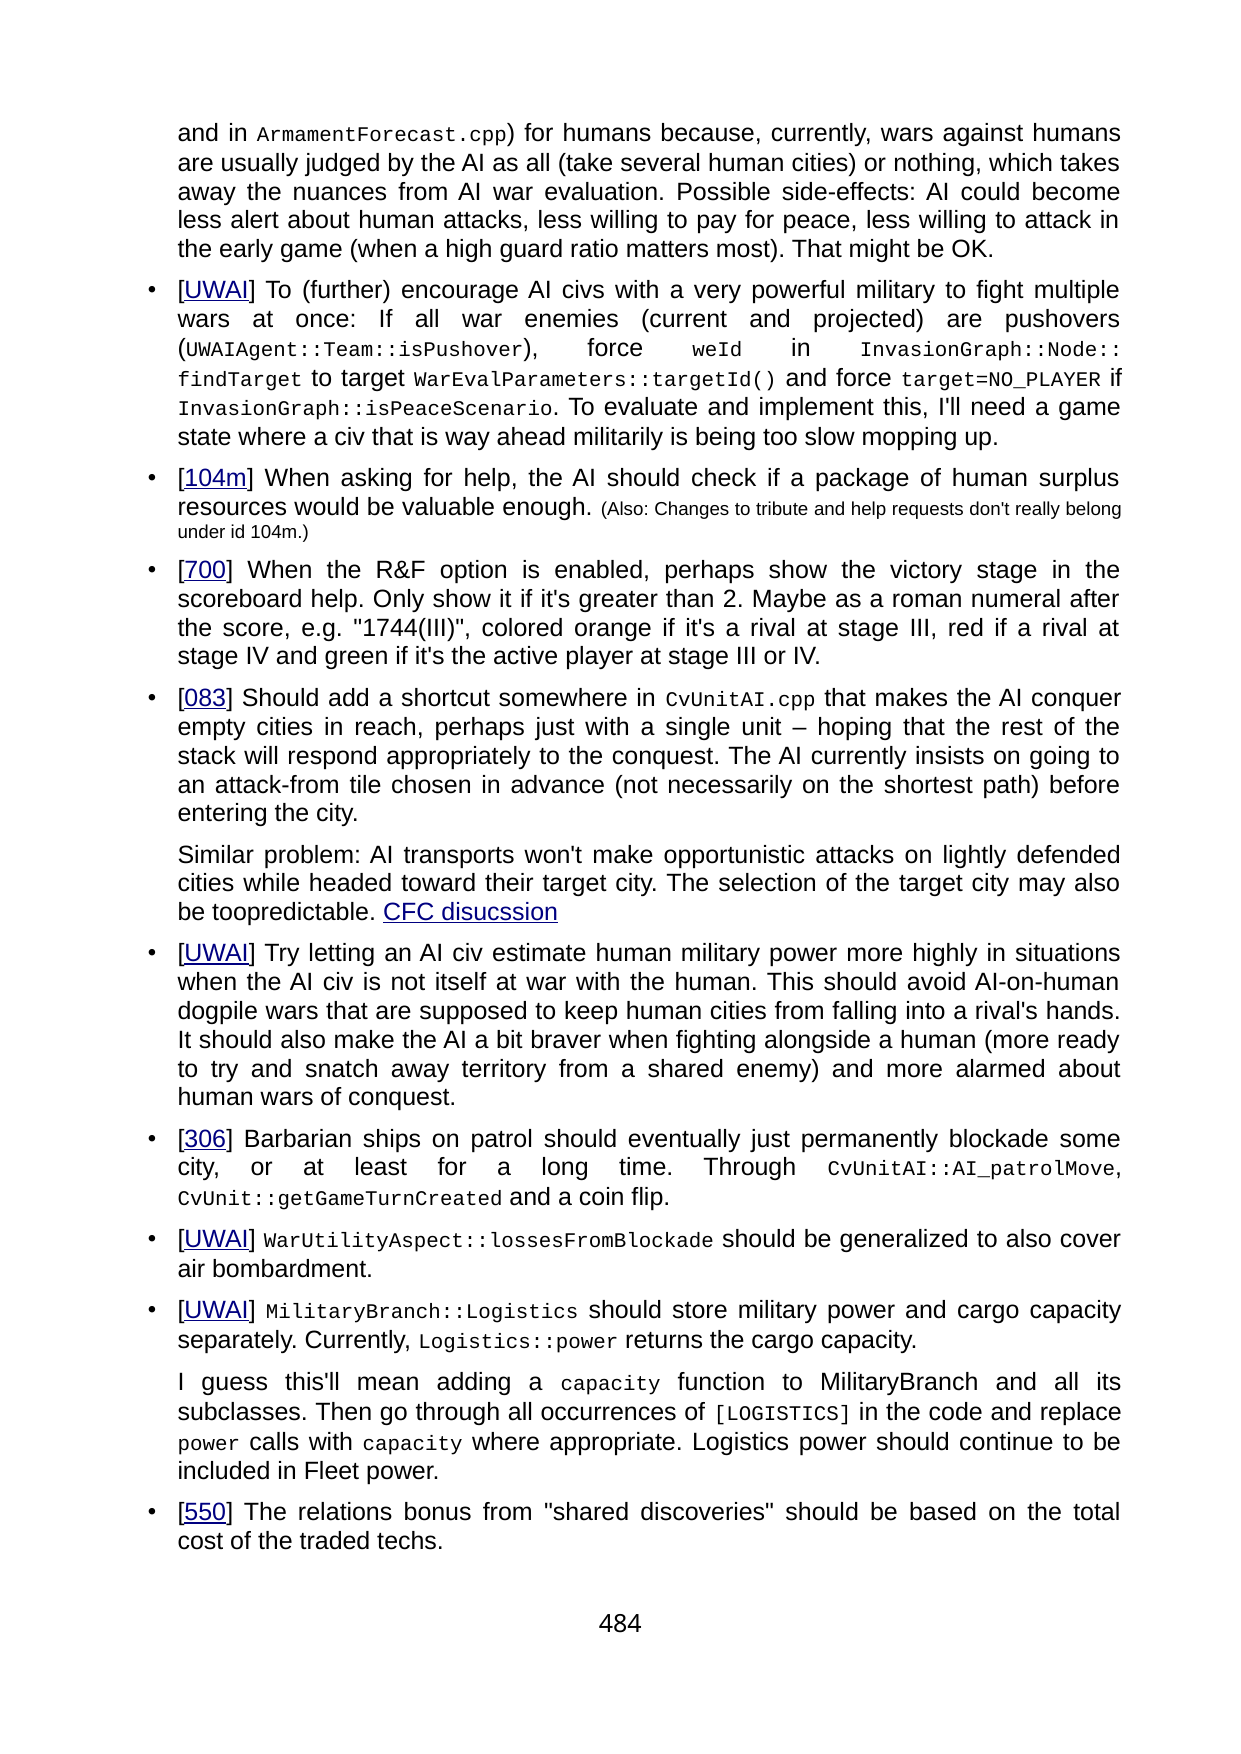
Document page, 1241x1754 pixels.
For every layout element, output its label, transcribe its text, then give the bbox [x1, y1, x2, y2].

list [550] The relations bonus from "shared discoveries" should be based on the total cost of the traded techs. [148, 1497, 1122, 1555]
list Similar problem: AI transports won't make opportunistic attacks on lightly defended cities while headed toward their target city. The selection of the target city may also be toopredictable. CFC disucssion [148, 840, 1122, 926]
list [UWAI] To (further) encourage AI civs with a very powerful military to fight multiple wars at once: If all war enemies (current and projected) are pushovers (UWAIAgent::Team::isPushover), force weId in InvasionGraph::Node:: findTarget to target WarEvalParameters::targetId() and force target=NO_PLAYER if InvasionGraph::isPeaceScenario. To evaluate and implement this, I'll need a game state where a civ that is way ahead militarily is being too slow mopping up. [148, 275, 1122, 451]
list I guess this'll mean adding a capacity function to MilitaryBranch and all its subclasses. Then go through all occurrences of [LOGISTICS] in the code and replace power calls with capacity where appropriate. Logistics power should continue to be included in Fleet power. [148, 1367, 1122, 1485]
list [UWAI] WarUtilityAspect::lossesFromBlockade should be generalized to also cover air bombardment. [148, 1224, 1122, 1283]
list and in ArmamentForecast.cpp) for humans because, currently, wars against humans are usually judged by the AI as all (take several human cities) or nothing, which takes away the nuances from AI war evaluation. Possible side-effects: AI could become less alert about human attacks, less willing to pay for peace, less willing to attack in the early game (when a high guard ratio matters most). That might be OK. [148, 118, 1122, 263]
list [306] Barbarian ships on patrol should eventually just permanently blockade some city, or at least for a long time. Through CvUnitAI::AI_patrolMove, CvUnit::getGameTurnCreated and a coin flip. [148, 1123, 1122, 1212]
list [083] Should add a shortcut somewhere in CvUnitAI.cpp that makes the AI conquer empty cities in reach, perhaps just with a single unit – hoping that the rest of the stack will respond appropriately to the conquest. The AI currently insists on going to an attack-from tile chosen in advance (not necessarily on the shortest path) before entering the city. [148, 682, 1122, 827]
list [UWAI] Try letting an AI civ estimate human military power more highly in situations when the AI civ is not itself at war with the human. This should avoid AI-on-human dogpile wars that are supposed to keep human cities from falling into a rival's hands. It should also make the AI a bit braver when fighting alongside a human (more ready to try and snatch away territory from a shared enemy) and more alarmed about human wars of conquest. [148, 938, 1122, 1111]
list [UWAI] MilitaryBranch::Logistics should store military power and cargo capacity separately. Currently, Logistics::power returns the cargo capacity. [148, 1295, 1122, 1354]
list [104m] When asking for help, the AI should check if a package of human surplus resources would be valuable enough. (Also: Changes to tribute and help requests don't really belong under id 104m.) [148, 463, 1122, 542]
list [700] When the R&F option is enabled, perhaps show the victory stage in the scoreboard help. Only show it if it's greater than 2. Maybe as a roman numeral after the score, e.g. "1744(III)", colored orange if it's a rival at stage III, red if a rival at stage IV and green if it's the active player at stage III or IV. [148, 555, 1122, 670]
